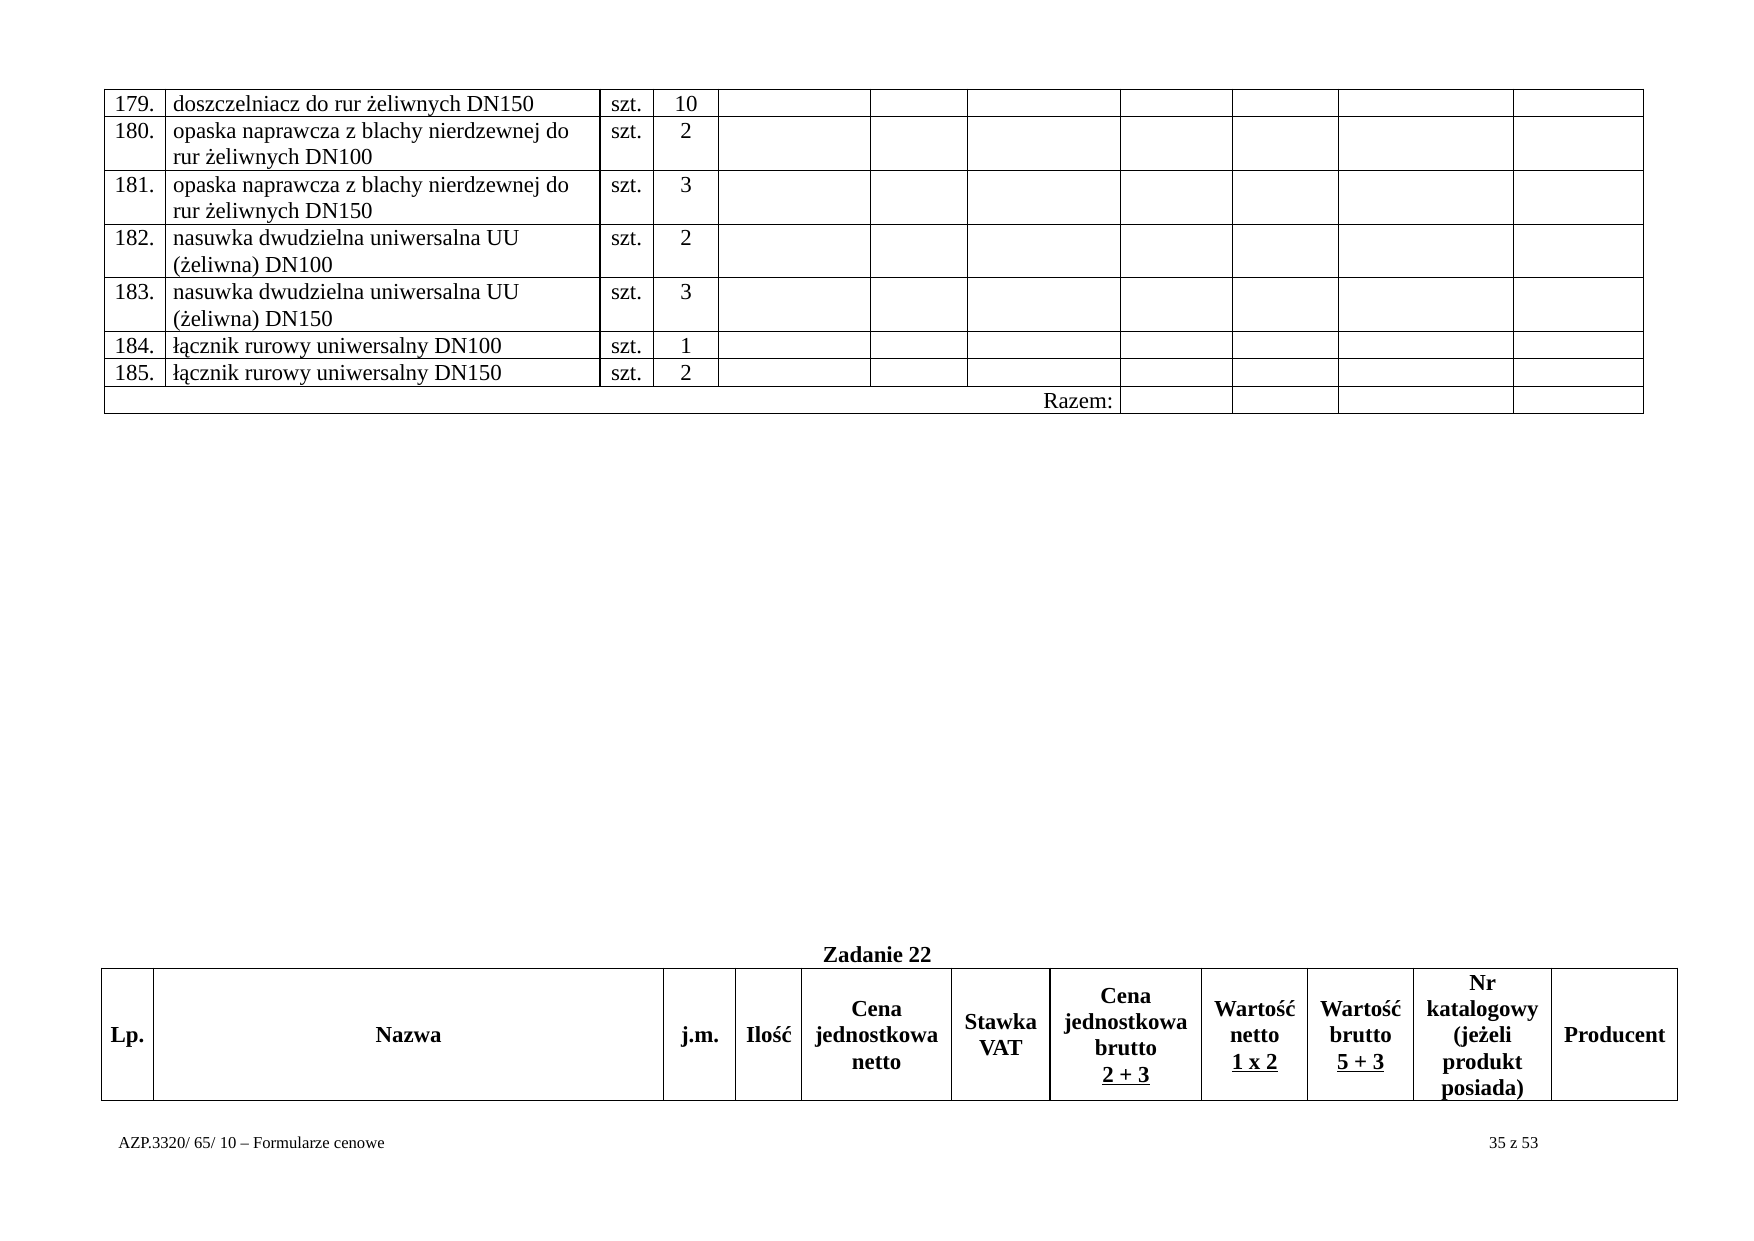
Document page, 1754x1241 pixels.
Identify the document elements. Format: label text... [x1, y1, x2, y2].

table_header Cena jednostkowa netto [802, 969, 951, 1100]
table_header Producent [1552, 969, 1677, 1100]
table_cell 3 [654, 171, 718, 223]
table_cell [1121, 117, 1232, 170]
table_cell [1233, 387, 1338, 413]
table_header Stawka VAT [952, 969, 1049, 1100]
table_cell [1514, 171, 1643, 223]
table_cell łącznik rurowy uniwersalny DN150 [166, 359, 599, 386]
table_header Lp. [102, 969, 153, 1100]
table_cell [1514, 278, 1643, 331]
table_cell [1514, 225, 1643, 277]
table_cell [871, 90, 967, 116]
table_cell [105, 359, 165, 386]
table_cell [1121, 171, 1232, 223]
table_cell [719, 171, 870, 223]
table_cell [1121, 332, 1232, 358]
table_cell [719, 332, 870, 358]
table_cell [1233, 225, 1338, 277]
table_cell [871, 117, 967, 170]
table_cell [105, 90, 165, 116]
table_cell [1339, 387, 1513, 413]
table_header Ilość [736, 969, 801, 1100]
table_cell szt. [601, 278, 653, 331]
table_cell [968, 117, 1120, 170]
table_cell [1339, 90, 1513, 116]
table_cell [1514, 332, 1643, 358]
table_cell szt. [601, 171, 653, 223]
subtitle Zadanie 22 [118, 941, 1636, 968]
table_cell [1233, 117, 1338, 170]
table_cell szt. [601, 225, 653, 277]
table_cell [105, 278, 165, 331]
table_cell [968, 332, 1120, 358]
table_cell szt. [601, 90, 653, 116]
table_cell [1514, 90, 1643, 116]
table_cell szt. [601, 359, 653, 386]
table_cell [719, 359, 870, 386]
table_cell 2 [654, 117, 718, 170]
table_cell doszczelniacz do rur żeliwnych DN150 [166, 90, 599, 116]
table_header Wartość brutto 5 + 3 [1308, 969, 1413, 1100]
table_cell [871, 225, 967, 277]
table_cell [1121, 225, 1232, 277]
table_header j.m. [664, 969, 735, 1100]
table_cell [1339, 171, 1513, 223]
table_cell [105, 332, 165, 358]
table_cell [105, 171, 165, 223]
table_cell 2 [654, 225, 718, 277]
table_cell [1233, 359, 1338, 386]
table_cell łącznik rurowy uniwersalny DN100 [166, 332, 599, 358]
table_cell [968, 278, 1120, 331]
table_cell [968, 171, 1120, 223]
table_cell [1339, 225, 1513, 277]
table_cell [1339, 117, 1513, 170]
table_cell [1121, 90, 1232, 116]
table_cell nasuwka dwudzielna uniwersalna UU (żeliwna) DN150 [166, 278, 599, 331]
table_cell [1339, 332, 1513, 358]
table_cell [105, 117, 165, 170]
table_cell szt. [601, 332, 653, 358]
table_cell [871, 278, 967, 331]
table_cell opaska naprawcza z blachy nierdzewnej do rur żeliwnych DN150 [166, 171, 599, 223]
table_header Cena jednostkowa brutto 2 + 3 [1051, 969, 1201, 1100]
table_cell [968, 90, 1120, 116]
table_cell [968, 225, 1120, 277]
table_cell [719, 278, 870, 331]
table_cell [719, 117, 870, 170]
table_cell opaska naprawcza z blachy nierdzewnej do rur żeliwnych DN100 [166, 117, 599, 170]
table_cell [871, 332, 967, 358]
table_cell [1233, 90, 1338, 116]
table_cell [719, 225, 870, 277]
table_cell [1233, 332, 1338, 358]
table_header Nazwa [154, 969, 663, 1100]
table_header Wartość netto 1 x 2 [1202, 969, 1307, 1100]
table_cell [1514, 359, 1643, 386]
table_cell 1 [654, 332, 718, 358]
table_cell [871, 171, 967, 223]
table_cell 10 [654, 90, 718, 116]
table_cell [1121, 387, 1232, 413]
table_cell [1233, 278, 1338, 331]
table_cell [1514, 117, 1643, 170]
table_cell 3 [654, 278, 718, 331]
table_cell [1121, 359, 1232, 386]
table_cell [719, 90, 870, 116]
table_cell nasuwka dwudzielna uniwersalna UU (żeliwna) DN100 [166, 225, 599, 277]
table_header Nr katalogowy (jeżeli produkt posiada) [1414, 969, 1551, 1100]
table_cell 2 [654, 359, 718, 386]
table_cell [105, 225, 165, 277]
table_cell Razem: [105, 387, 1120, 413]
table_cell [1514, 387, 1643, 413]
table_cell szt. [601, 117, 653, 170]
table_cell [968, 359, 1120, 386]
table_cell [1121, 278, 1232, 331]
table_cell [1339, 359, 1513, 386]
table_cell [1339, 278, 1513, 331]
table_cell [1233, 171, 1338, 223]
table_cell [871, 359, 967, 386]
